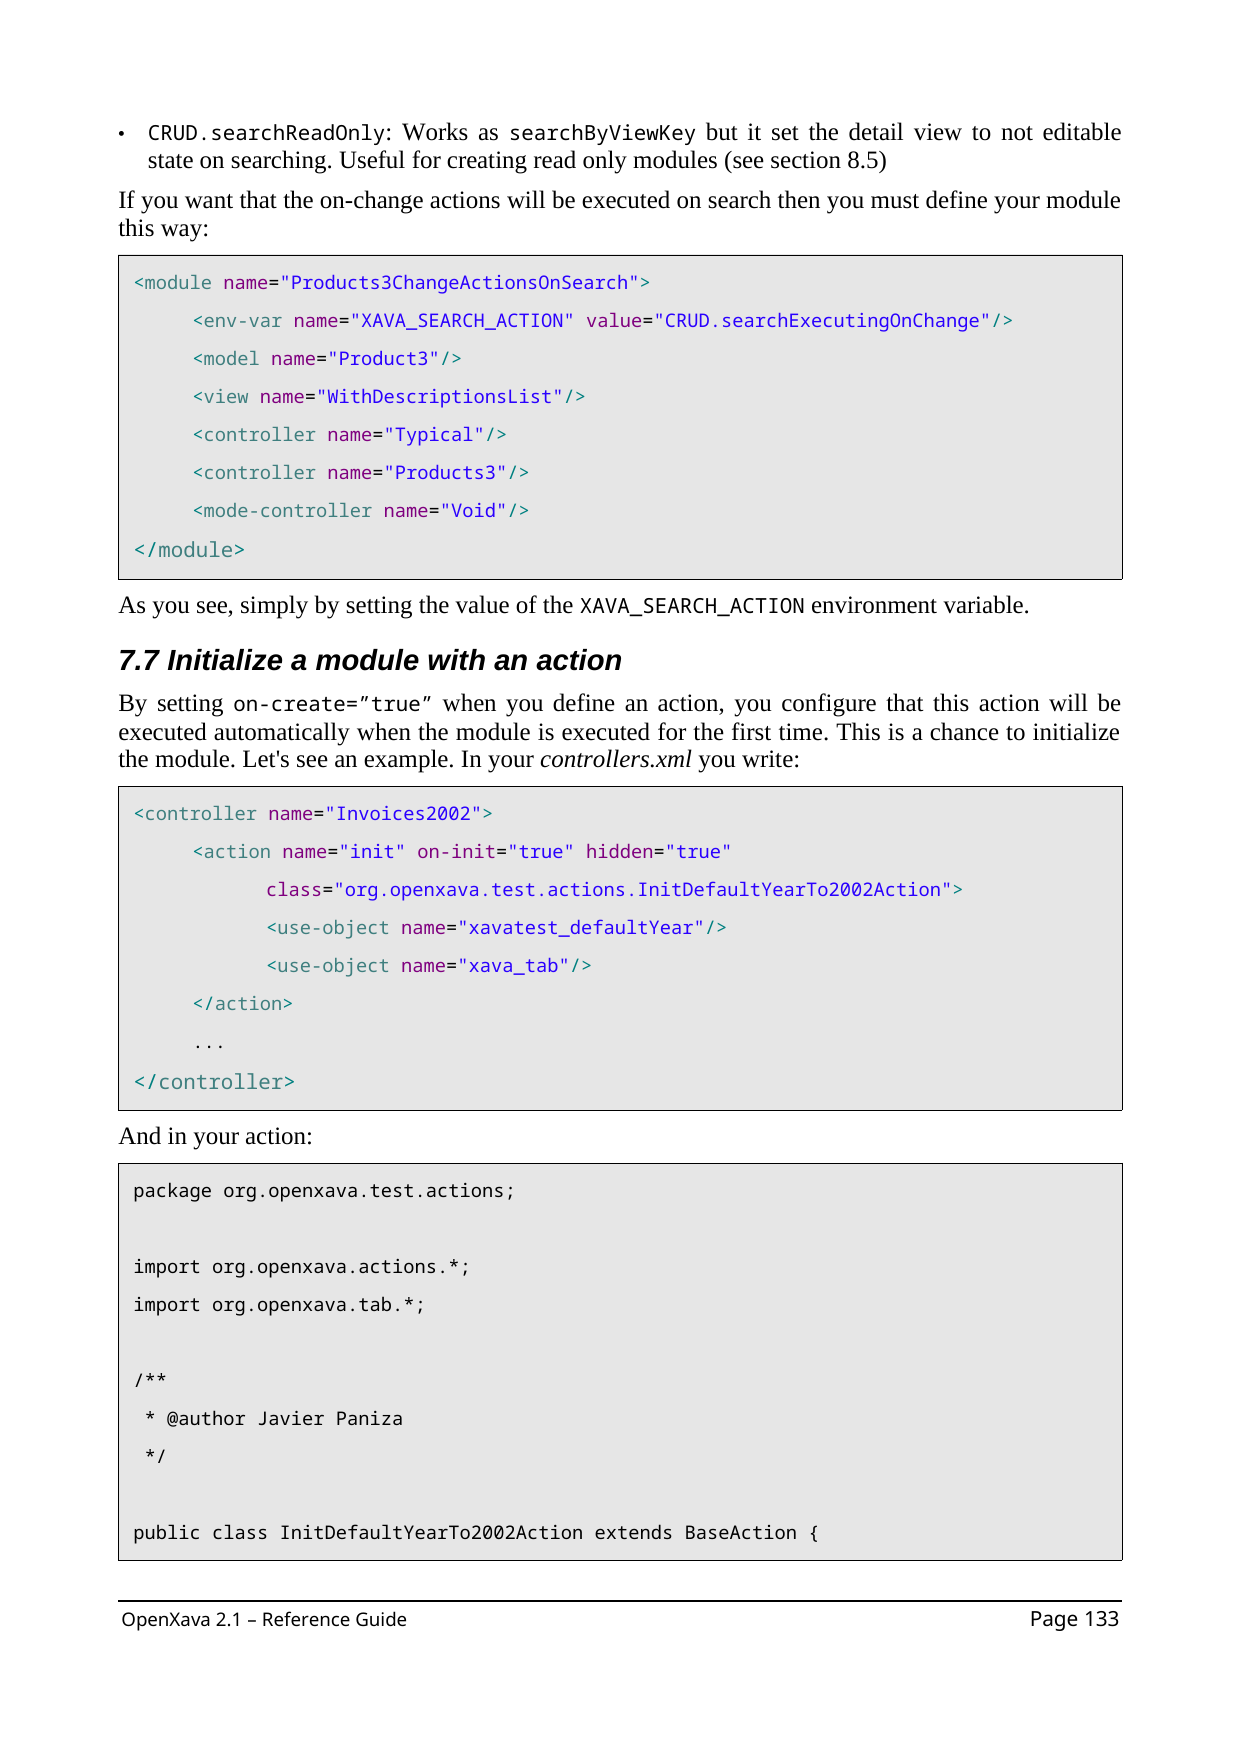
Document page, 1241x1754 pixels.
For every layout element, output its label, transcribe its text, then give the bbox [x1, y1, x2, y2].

text import org.openxava.actions.*; [119, 1239, 1122, 1277]
text ... [119, 1014, 1122, 1052]
text package org.openxava.test.actions; [119, 1164, 1122, 1201]
text public class InitDefaultYearTo2002Action extends BaseAction { [119, 1505, 1122, 1560]
text And in your action: [118, 1122, 1122, 1150]
text If you want that the on-change actions will be executed on search then you must define your module this way: [118, 187, 1122, 242]
text <mode-controller name="Void"/> [119, 483, 1122, 521]
text /** [119, 1353, 1122, 1391]
subtitle Initialize a module with an action [118, 644, 1122, 677]
list CRUD.searchReadOnly: Works as searchByViewKey but it set the detail view to not editable state on searching. Useful for creating read only modules (see section 8.5) [118, 118, 1122, 174]
text <controller name="Products3"/> [119, 444, 1122, 483]
text <use-object name="xava_tab"/> [119, 938, 1122, 976]
text <env-var name="XAVA_SEARCH_ACTION" value="CRUD.searchExecutingOnChange"/> [119, 292, 1122, 331]
text <use-object name="xavatest_defaultYear"/> [119, 900, 1122, 938]
text <action name="init" on-init="true" hidden="true" [119, 824, 1122, 862]
text <controller name="Typical"/> [119, 407, 1122, 444]
text class="org.openxava.test.actions.InitDefaultYearTo2002Action"> [119, 862, 1122, 900]
text <module name="Products3ChangeActionsOnSearch"> [119, 256, 1122, 292]
text <controller name="Invoices2002"> [119, 787, 1122, 824]
text * @author Javier Paniza [119, 1391, 1122, 1429]
text <view name="WithDescriptionsList"/> [119, 368, 1122, 407]
text </module> [119, 521, 1122, 579]
text import org.openxava.tab.*; [119, 1277, 1122, 1315]
text By setting on-create=”true” when you define an action, you configure that this action will be executed automatically when the module is executed for the first time. This is a chance to initialize the module. Let's see an example. In your controllers.xml you write: [118, 689, 1122, 773]
text <model name="Product3"/> [119, 331, 1122, 368]
text As you see, simply by setting the value of the XAVA_SEARCH_ACTION environment variable. [118, 591, 1122, 619]
text */ [119, 1429, 1122, 1467]
text </action> [119, 976, 1122, 1014]
text </controller> [119, 1052, 1122, 1110]
